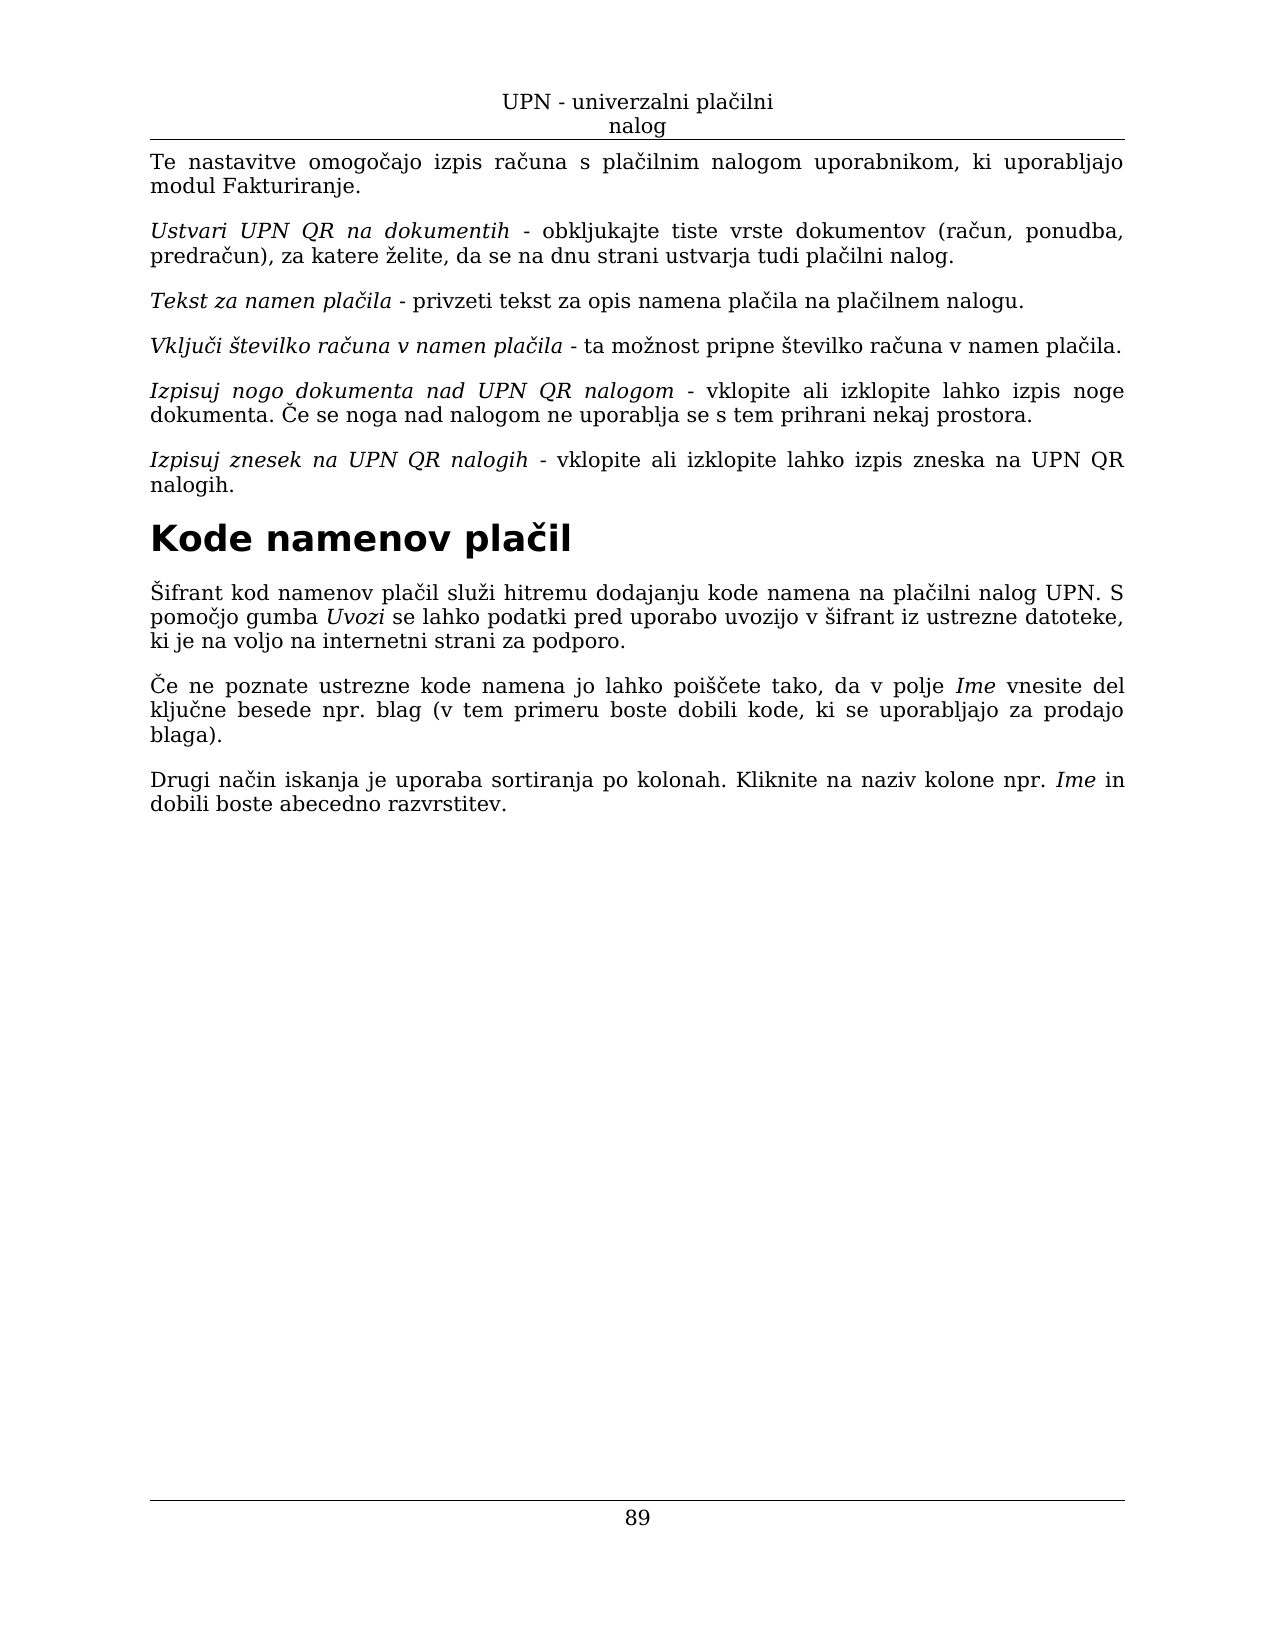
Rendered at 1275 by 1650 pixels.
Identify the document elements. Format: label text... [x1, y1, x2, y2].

text Tekst za namen plačila - privzeti tekst za opis namena plačila na plačilnem nalogu. [150, 289, 1125, 313]
text Drugi način iskanja je uporaba sortiranja po kolonah. Kliknite na naziv kolone npr. Ime in dobili boste abecedno razvrstitev. [150, 768, 1125, 816]
text Vključi številko računa v namen plačila - ta možnost pripne številko računa v namen plačila. [150, 334, 1125, 358]
text Kode namenov plačil [150, 518, 1125, 560]
text Šifrant kod namenov plačil služi hitremu dodajanju kode namena na plačilni nalog UPN. S pomočjo gumba Uvozi se lahko podatki pred uporabo uvozijo v šifrant iz ustrezne datoteke, ki je na voljo na internetni strani za podporo. [150, 581, 1125, 653]
text Ustvari UPN QR na dokumentih - obkljukajte tiste vrste dokumentov (račun, ponudba, predračun), za katere želite, da se na dnu strani ustvarja tudi plačilni nalog. [150, 219, 1125, 268]
text Če ne poznate ustrezne kode namena jo lahko poiščete tako, da v polje Ime vnesite del ključne besede npr. blag (v tem primeru boste dobili kode, ki se uporabljajo za prodajo blaga). [150, 674, 1125, 747]
text Izpisuj nogo dokumenta nad UPN QR nalogom - vklopite ali izklopite lahko izpis noge dokumenta. Če se noga nad nalogom ne uporablja se s tem prihrani nekaj prostora. [150, 379, 1125, 427]
text Izpisuj znesek na UPN QR nalogih - vklopite ali izklopite lahko izpis zneska na UPN QR nalogih. [150, 448, 1125, 497]
text Te nastavitve omogočajo izpis računa s plačilnim nalogom uporabnikom, ki uporabljajo modul Fakturiranje. [150, 150, 1125, 198]
